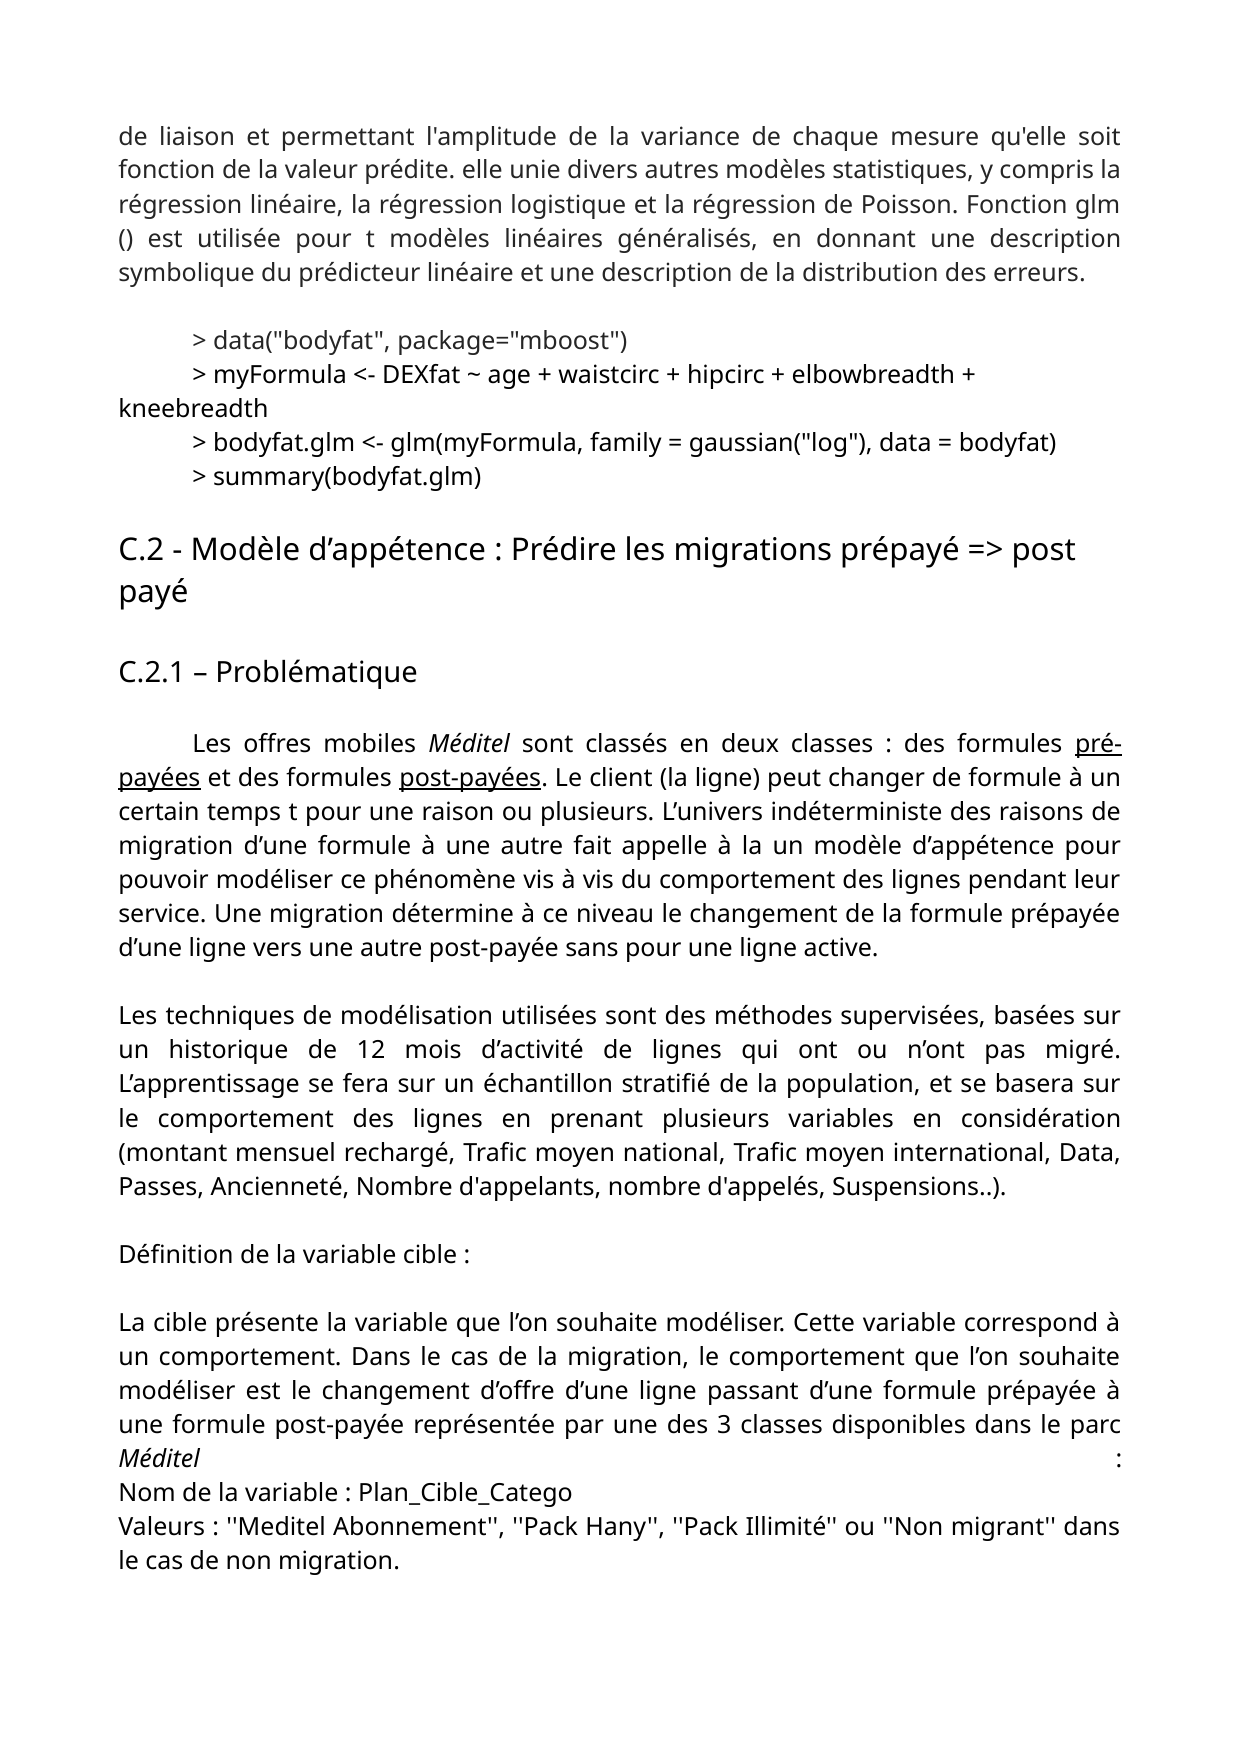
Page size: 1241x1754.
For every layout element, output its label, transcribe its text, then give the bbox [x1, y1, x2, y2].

text de liaison et permettant l'amplitude de la variance de chaque mesure qu'elle soit fonction de la valeur prédite. elle unie divers autres modèles statistiques, y compris la régression linéaire, la régression logistique et la régression de Poisson. Fonction glm () est utilisée pour t modèles linéaires généralisés, en donnant une description symbolique du prédicteur linéaire et une description de la distribution des erreurs. [118, 118, 1122, 288]
text > data("bodyfat", package="mboost") [118, 322, 1122, 357]
text Valeurs : ''Meditel Abonnement'', ''Pack Hany'', ''Pack Illimité'' ou ''Non migrant'' dans le cas de non migration. [118, 1509, 1122, 1577]
text C.2 - Modèle d’appétence : Prédire les migrations prépayé => post payé [118, 527, 1122, 612]
text > bodyfat.glm <- glm(myFormula, family = gaussian("log"), data = bodyfat) [118, 425, 1122, 459]
text > summary(bodyfat.glm) [118, 459, 1122, 493]
text Les techniques de modélisation utilisées sont des méthodes supervisées, basées sur un historique de 12 mois d’activité de lignes qui ont ou n’ont pas migré. L’apprentissage se fera sur un échantillon stratifié de la population, et se basera sur le comportement des lignes en prenant plusieurs variables en considération (montant mensuel rechargé, Trafic moyen national, Trafic moyen international, Data, Passes, Ancienneté, Nombre d'appelants, nombre d'appelés, Suspensions..). [118, 998, 1122, 1202]
text > myFormula <- DEXfat ~ age + waistcirc + hipcirc + elbowbreadth + kneebreadth [118, 357, 1122, 425]
text C.2.1 – Problématique [118, 652, 1122, 691]
text Les offres mobiles Méditel sont classés en deux classes : des formules pré-payées et des formules post-payées. Le client (la ligne) peut changer de formule à un certain temps t pour une raison ou plusieurs. L’univers indéterministe des raisons de migration d’une formule à une autre fait appelle à la un modèle d’appétence pour pouvoir modéliser ce phénomène vis à vis du comportement des lignes pendant leur service. Une migration détermine à ce niveau le changement de la formule prépayée d’une ligne vers une autre post-payée sans pour une ligne active. [118, 726, 1122, 964]
text La cible présente la variable que l’on souhaite modéliser. Cette variable correspond à un comportement. Dans le cas de la migration, le comportement que l’on souhaite modéliser est le changement d’offre d’une ligne passant d’une formule prépayée à une formule post-payée représentée par une des 3 classes disponibles dans le parc Méditel : Nom de la variable : Plan_Cible_Catego [118, 1271, 1122, 1509]
text Définition de la variable cible : [118, 1236, 1122, 1271]
